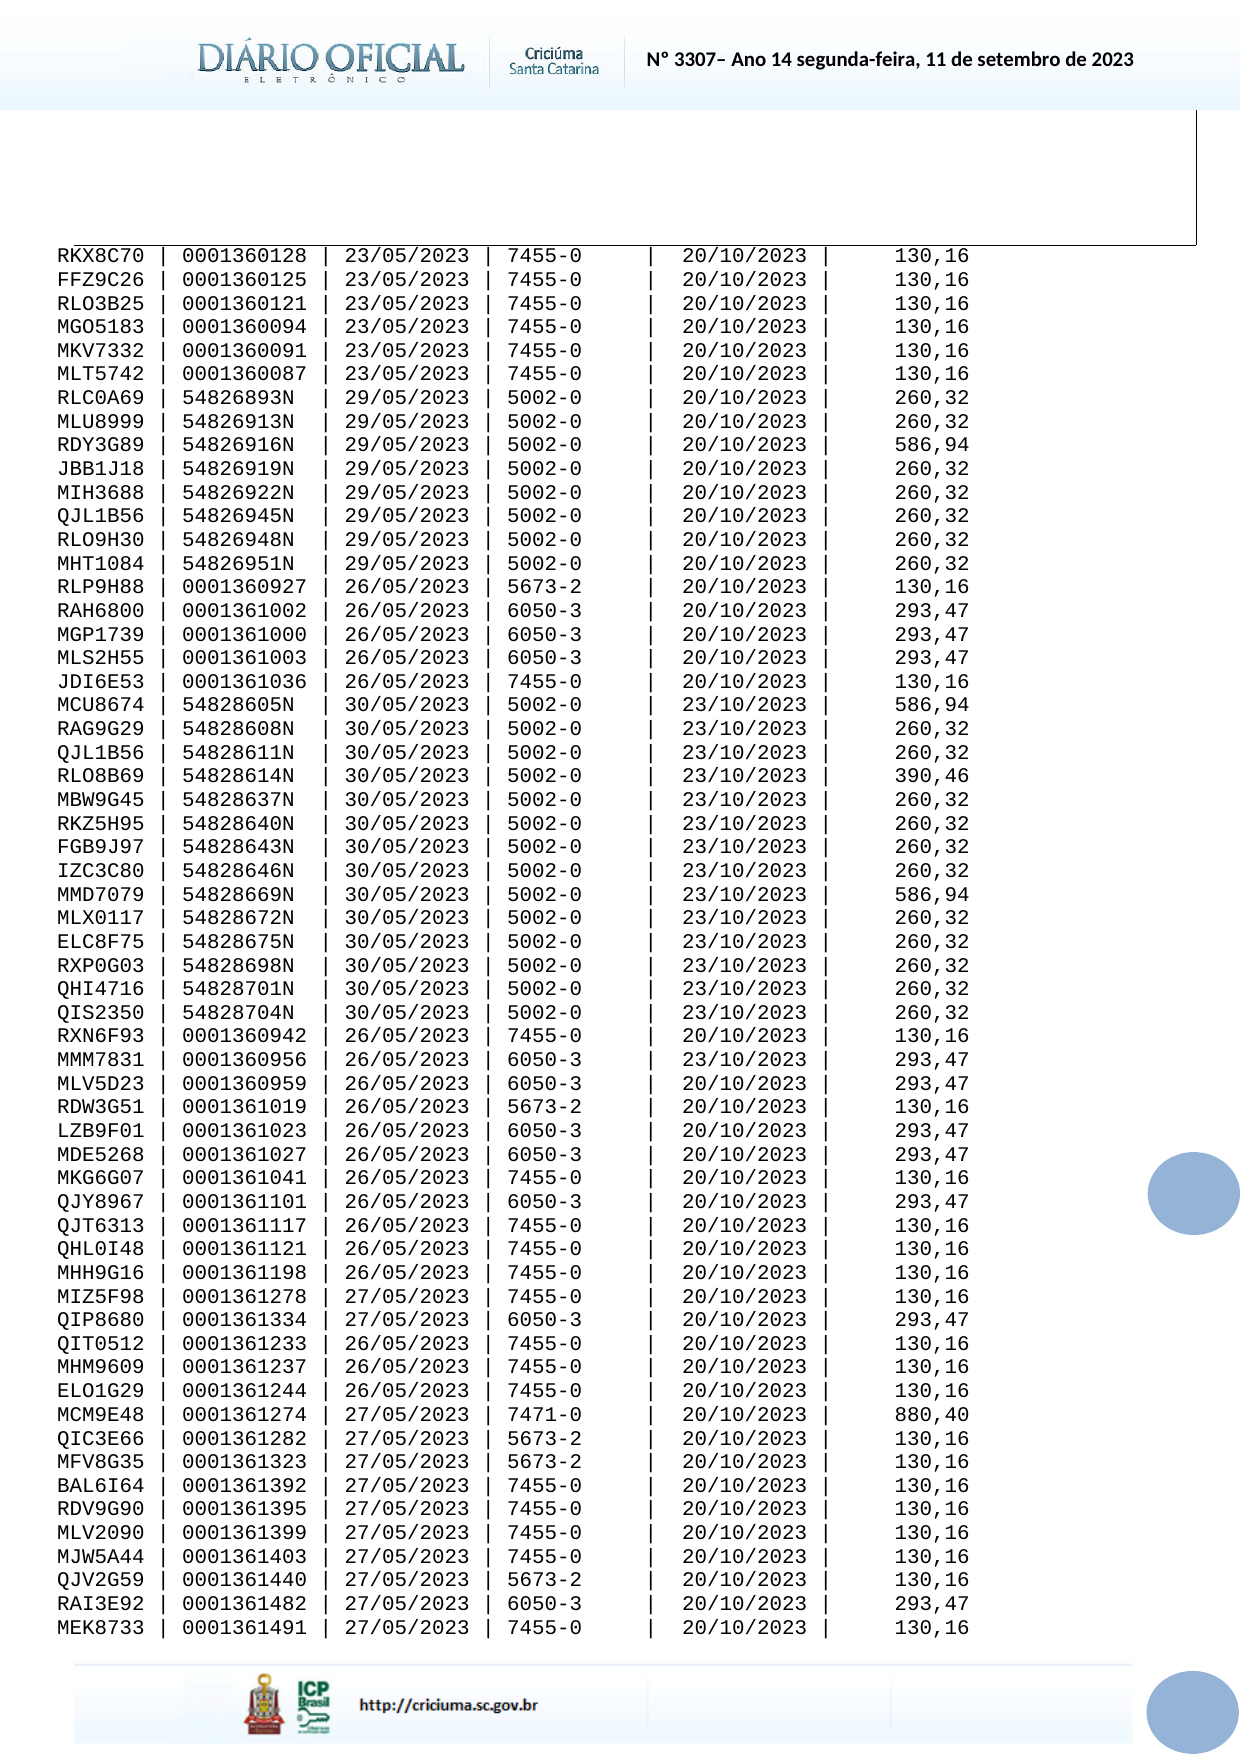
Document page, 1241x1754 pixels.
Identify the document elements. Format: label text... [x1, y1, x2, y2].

text MHM9609 | 0001361237 | 26/05/2023 | 7455-0 | 20/10/2023 | 130,16 [44, 1357, 1196, 1380]
text RLP9H88 | 0001360927 | 26/05/2023 | 5673-2 | 20/10/2023 | 130,16 [44, 576, 1196, 600]
text RKZ5H95 | 54828640N | 30/05/2023 | 5002-0 | 23/10/2023 | 260,32 [44, 813, 1196, 836]
text QHL0I48 | 0001361121 | 26/05/2023 | 7455-0 | 20/10/2023 | 130,16 [44, 1238, 1196, 1262]
text QIC3E66 | 0001361282 | 27/05/2023 | 5673-2 | 20/10/2023 | 130,16 [44, 1427, 1196, 1451]
text MJW5A44 | 0001361403 | 27/05/2023 | 7455-0 | 20/10/2023 | 130,16 [44, 1546, 1196, 1569]
text RDV9G90 | 0001361395 | 27/05/2023 | 7455-0 | 20/10/2023 | 130,16 [44, 1498, 1196, 1522]
text ELO1G29 | 0001361244 | 26/05/2023 | 7455-0 | 20/10/2023 | 130,16 [44, 1380, 1196, 1404]
text RDW3G51 | 0001361019 | 26/05/2023 | 5673-2 | 20/10/2023 | 130,16 [44, 1096, 1196, 1120]
text RXP0G03 | 54828698N | 30/05/2023 | 5002-0 | 23/10/2023 | 260,32 [44, 954, 1196, 978]
text MLX0117 | 54828672N | 30/05/2023 | 5002-0 | 23/10/2023 | 260,32 [44, 907, 1196, 931]
text RAG9G29 | 54828608N | 30/05/2023 | 5002-0 | 23/10/2023 | 260,32 [44, 718, 1196, 742]
text QIS2350 | 54828704N | 30/05/2023 | 5002-0 | 23/10/2023 | 260,32 [44, 1002, 1196, 1026]
text MEK8733 | 0001361491 | 27/05/2023 | 7455-0 | 20/10/2023 | 130,16 [44, 1617, 1196, 1640]
text MLV2090 | 0001361399 | 27/05/2023 | 7455-0 | 20/10/2023 | 130,16 [44, 1522, 1196, 1546]
text BAL6I64 | 0001361392 | 27/05/2023 | 7455-0 | 20/10/2023 | 130,16 [44, 1475, 1196, 1498]
text RXN6F93 | 0001360942 | 26/05/2023 | 7455-0 | 20/10/2023 | 130,16 [44, 1026, 1196, 1049]
text QJY8967 | 0001361101 | 26/05/2023 | 6050-3 | 20/10/2023 | 293,47 [44, 1191, 1153, 1215]
text QJL1B56 | 54828611N | 30/05/2023 | 5002-0 | 23/10/2023 | 260,32 [44, 742, 1196, 765]
text JBB1J18 | 54826919N | 29/05/2023 | 5002-0 | 20/10/2023 | 260,32 [44, 458, 1196, 482]
text RLC0A69 | 54826893N | 29/05/2023 | 5002-0 | 20/10/2023 | 260,32 [44, 387, 1196, 411]
text RLO8B69 | 54828614N | 30/05/2023 | 5002-0 | 23/10/2023 | 390,46 [44, 765, 1196, 789]
text MFV8G35 | 0001361323 | 27/05/2023 | 5673-2 | 20/10/2023 | 130,16 [44, 1451, 1196, 1475]
text MHH9G16 | 0001361198 | 26/05/2023 | 7455-0 | 20/10/2023 | 130,16 [44, 1262, 1196, 1286]
text RLO9H30 | 54826948N | 29/05/2023 | 5002-0 | 20/10/2023 | 260,32 [44, 529, 1196, 553]
text QJV2G59 | 0001361440 | 27/05/2023 | 5673-2 | 20/10/2023 | 130,16 [44, 1569, 1196, 1593]
text QJT6313 | 0001361117 | 26/05/2023 | 7455-0 | 20/10/2023 | 130,16 [44, 1215, 1196, 1238]
text QHI4716 | 54828701N | 30/05/2023 | 5002-0 | 23/10/2023 | 260,32 [44, 978, 1196, 1002]
text MIZ5F98 | 0001361278 | 27/05/2023 | 7455-0 | 20/10/2023 | 130,16 [44, 1286, 1196, 1309]
text MGO5183 | 0001360094 | 23/05/2023 | 7455-0 | 20/10/2023 | 130,16 [44, 316, 1196, 340]
text IZC3C80 | 54828646N | 30/05/2023 | 5002-0 | 23/10/2023 | 260,32 [44, 860, 1196, 884]
text MKG6G07 | 0001361041 | 26/05/2023 | 7455-0 | 20/10/2023 | 130,16 [44, 1167, 1157, 1191]
text MMM7831 | 0001360956 | 26/05/2023 | 6050-3 | 23/10/2023 | 293,47 [44, 1049, 1196, 1073]
text FGB9J97 | 54828643N | 30/05/2023 | 5002-0 | 23/10/2023 | 260,32 [44, 836, 1196, 860]
text JDI6E53 | 0001361036 | 26/05/2023 | 7455-0 | 20/10/2023 | 130,16 [44, 671, 1196, 694]
text MHT1084 | 54826951N | 29/05/2023 | 5002-0 | 20/10/2023 | 260,32 [44, 553, 1196, 576]
text MLU8999 | 54826913N | 29/05/2023 | 5002-0 | 20/10/2023 | 260,32 [44, 411, 1196, 434]
text MLT5742 | 0001360087 | 23/05/2023 | 7455-0 | 20/10/2023 | 130,16 [44, 363, 1196, 387]
text RKX8C70 | 0001360128 | 23/05/2023 | 7455-0 | 20/10/2023 | 130,16 [44, 245, 1196, 269]
text MLV5D23 | 0001360959 | 26/05/2023 | 6050-3 | 20/10/2023 | 293,47 [44, 1073, 1196, 1096]
text MLS2H55 | 0001361003 | 26/05/2023 | 6050-3 | 20/10/2023 | 293,47 [44, 647, 1196, 671]
text MGP1739 | 0001361000 | 26/05/2023 | 6050-3 | 20/10/2023 | 293,47 [44, 623, 1196, 647]
text MMD7079 | 54828669N | 30/05/2023 | 5002-0 | 23/10/2023 | 586,94 [44, 884, 1196, 907]
text RAH6800 | 0001361002 | 26/05/2023 | 6050-3 | 20/10/2023 | 293,47 [44, 600, 1196, 623]
text RDY3G89 | 54826916N | 29/05/2023 | 5002-0 | 20/10/2023 | 586,94 [44, 434, 1196, 458]
text LZB9F01 | 0001361023 | 26/05/2023 | 6050-3 | 20/10/2023 | 293,47 [44, 1120, 1196, 1144]
text MIH3688 | 54826922N | 29/05/2023 | 5002-0 | 20/10/2023 | 260,32 [44, 482, 1196, 505]
text ELC8F75 | 54828675N | 30/05/2023 | 5002-0 | 23/10/2023 | 260,32 [44, 931, 1196, 954]
text QIP8680 | 0001361334 | 27/05/2023 | 6050-3 | 20/10/2023 | 293,47 [44, 1309, 1196, 1333]
text MKV7332 | 0001360091 | 23/05/2023 | 7455-0 | 20/10/2023 | 130,16 [44, 340, 1196, 363]
text RLO3B25 | 0001360121 | 23/05/2023 | 7455-0 | 20/10/2023 | 130,16 [44, 292, 1196, 316]
text RAI3E92 | 0001361482 | 27/05/2023 | 6050-3 | 20/10/2023 | 293,47 [44, 1593, 1196, 1617]
text MCM9E48 | 0001361274 | 27/05/2023 | 7471-0 | 20/10/2023 | 880,40 [44, 1404, 1196, 1427]
text QJL1B56 | 54826945N | 29/05/2023 | 5002-0 | 20/10/2023 | 260,32 [44, 505, 1196, 529]
text MBW9G45 | 54828637N | 30/05/2023 | 5002-0 | 23/10/2023 | 260,32 [44, 789, 1196, 813]
text MCU8674 | 54828605N | 30/05/2023 | 5002-0 | 23/10/2023 | 586,94 [44, 694, 1196, 718]
text QIT0512 | 0001361233 | 26/05/2023 | 7455-0 | 20/10/2023 | 130,16 [44, 1333, 1196, 1357]
text MDE5268 | 0001361027 | 26/05/2023 | 6050-3 | 20/10/2023 | 293,47 [44, 1144, 1196, 1167]
text FFZ9C26 | 0001360125 | 23/05/2023 | 7455-0 | 20/10/2023 | 130,16 [44, 269, 1196, 292]
